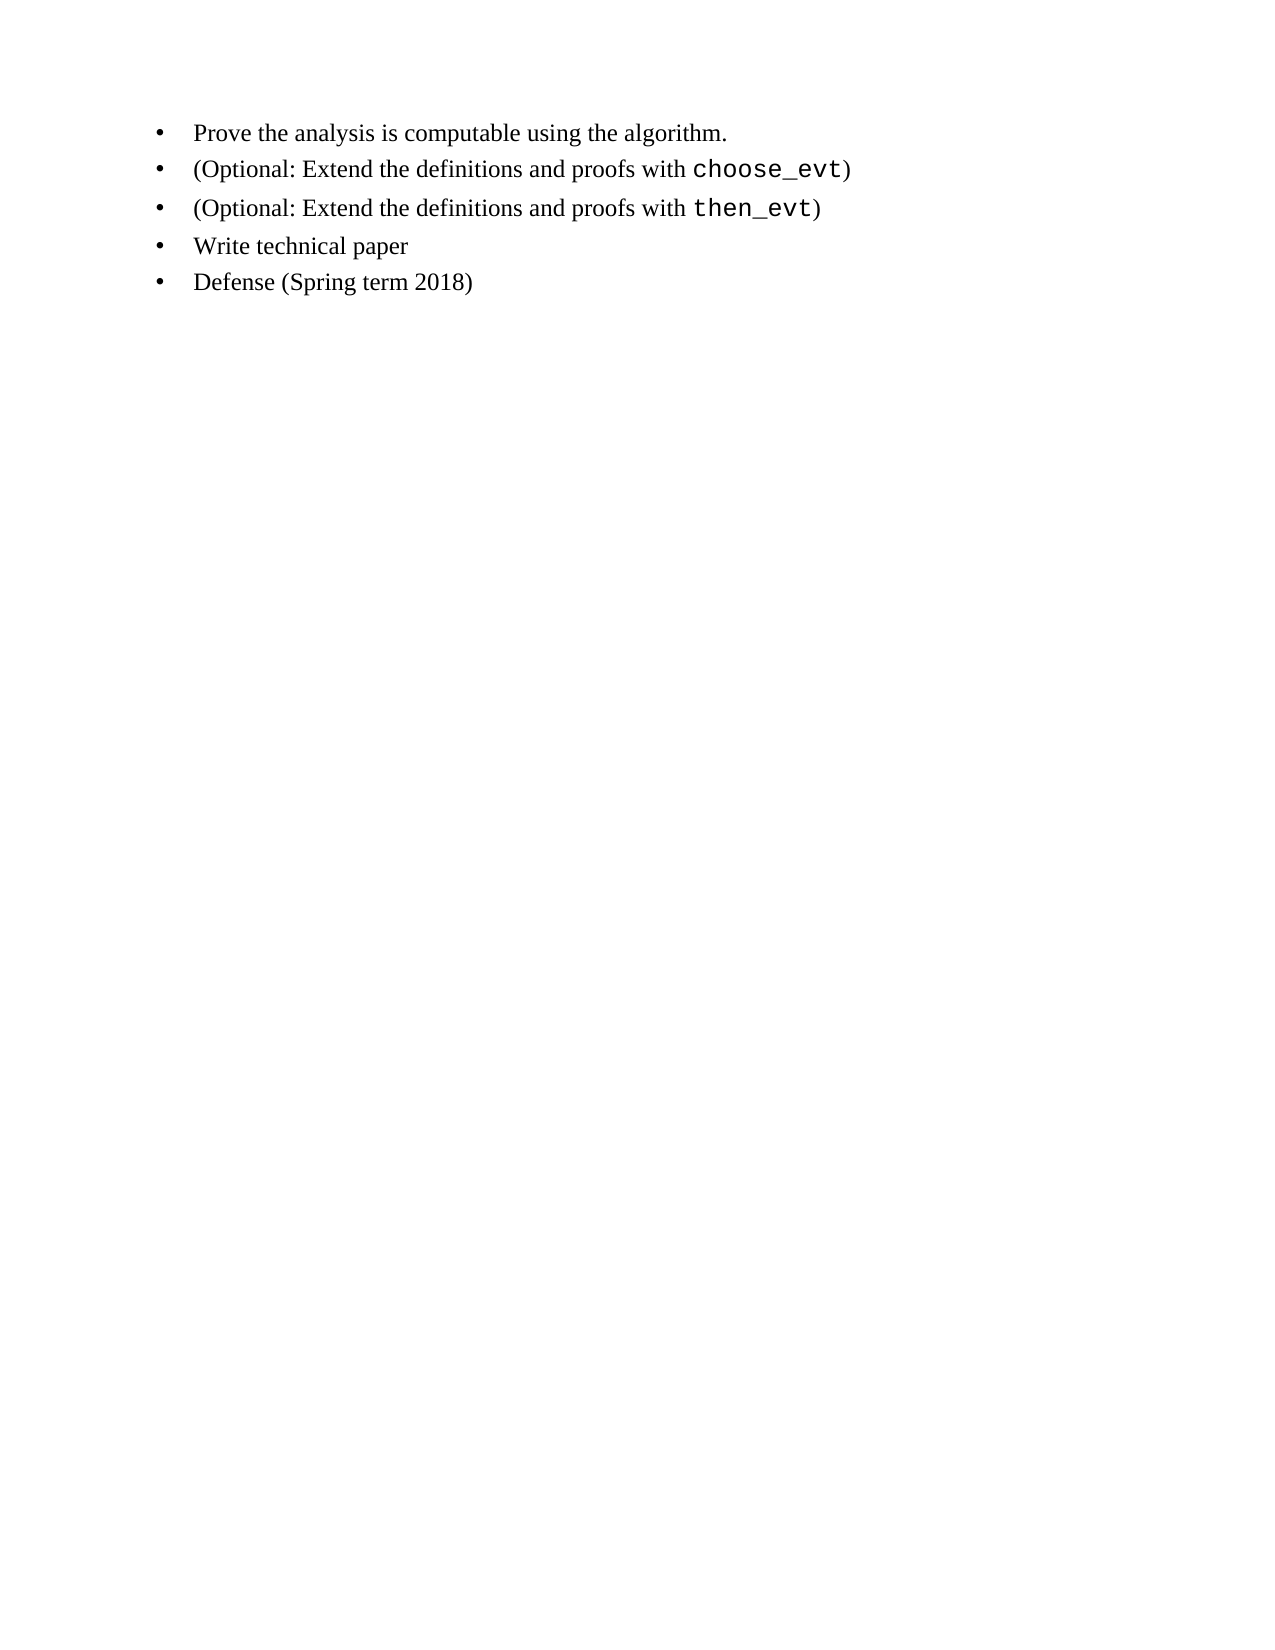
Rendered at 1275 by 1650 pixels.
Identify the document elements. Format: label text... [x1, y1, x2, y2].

list Defense (Spring term 2018) [156, 267, 1157, 296]
list Prove the analysis is computable using the algorithm. [156, 118, 1157, 147]
list (Optional: Extend the definitions and proofs with then_evt) [156, 193, 1157, 223]
list Write technical paper [156, 231, 1157, 260]
list (Optional: Extend the definitions and proofs with choose_evt) [156, 154, 1157, 185]
